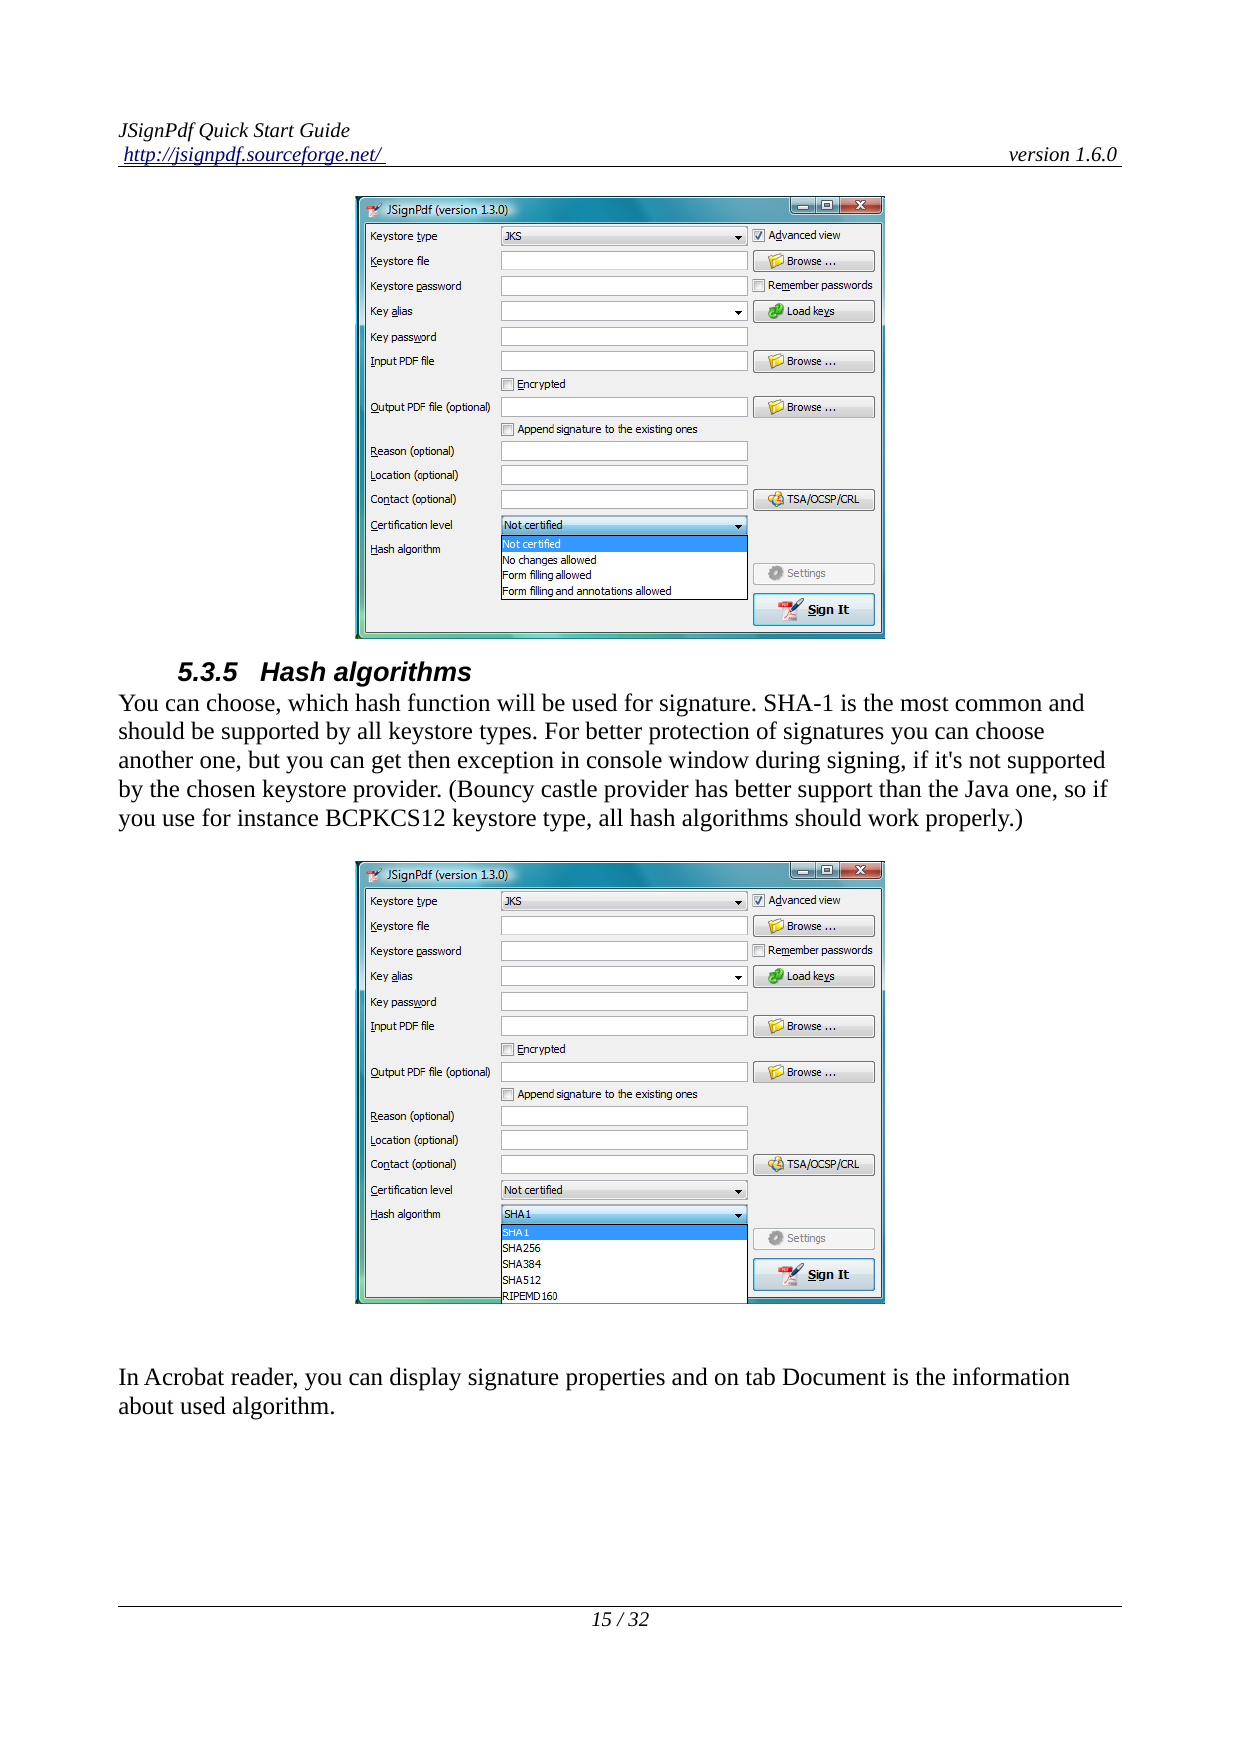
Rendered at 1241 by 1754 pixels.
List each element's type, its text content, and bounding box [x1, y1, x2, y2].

text In Acrobat reader, you can display signature properties and on tab Document is the information about used algorithm. [118, 1362, 1122, 1420]
text You can choose, which hash function will be used for signature. SHA-1 is the most common and should be supported by all keystore types. For better protection of signatures you can choose another one, but you can get then exception in console window during signing, if it's not supported by the chosen keystore provider. (Bouncy castle provider has better support than the Java one, so if you use for instance BCPKCS12 keystore type, all hash algorithms should work properly.) [118, 688, 1122, 831]
subtitle Hash algorithms [177, 639, 1122, 688]
picture [355, 196, 885, 639]
picture [355, 861, 885, 1304]
